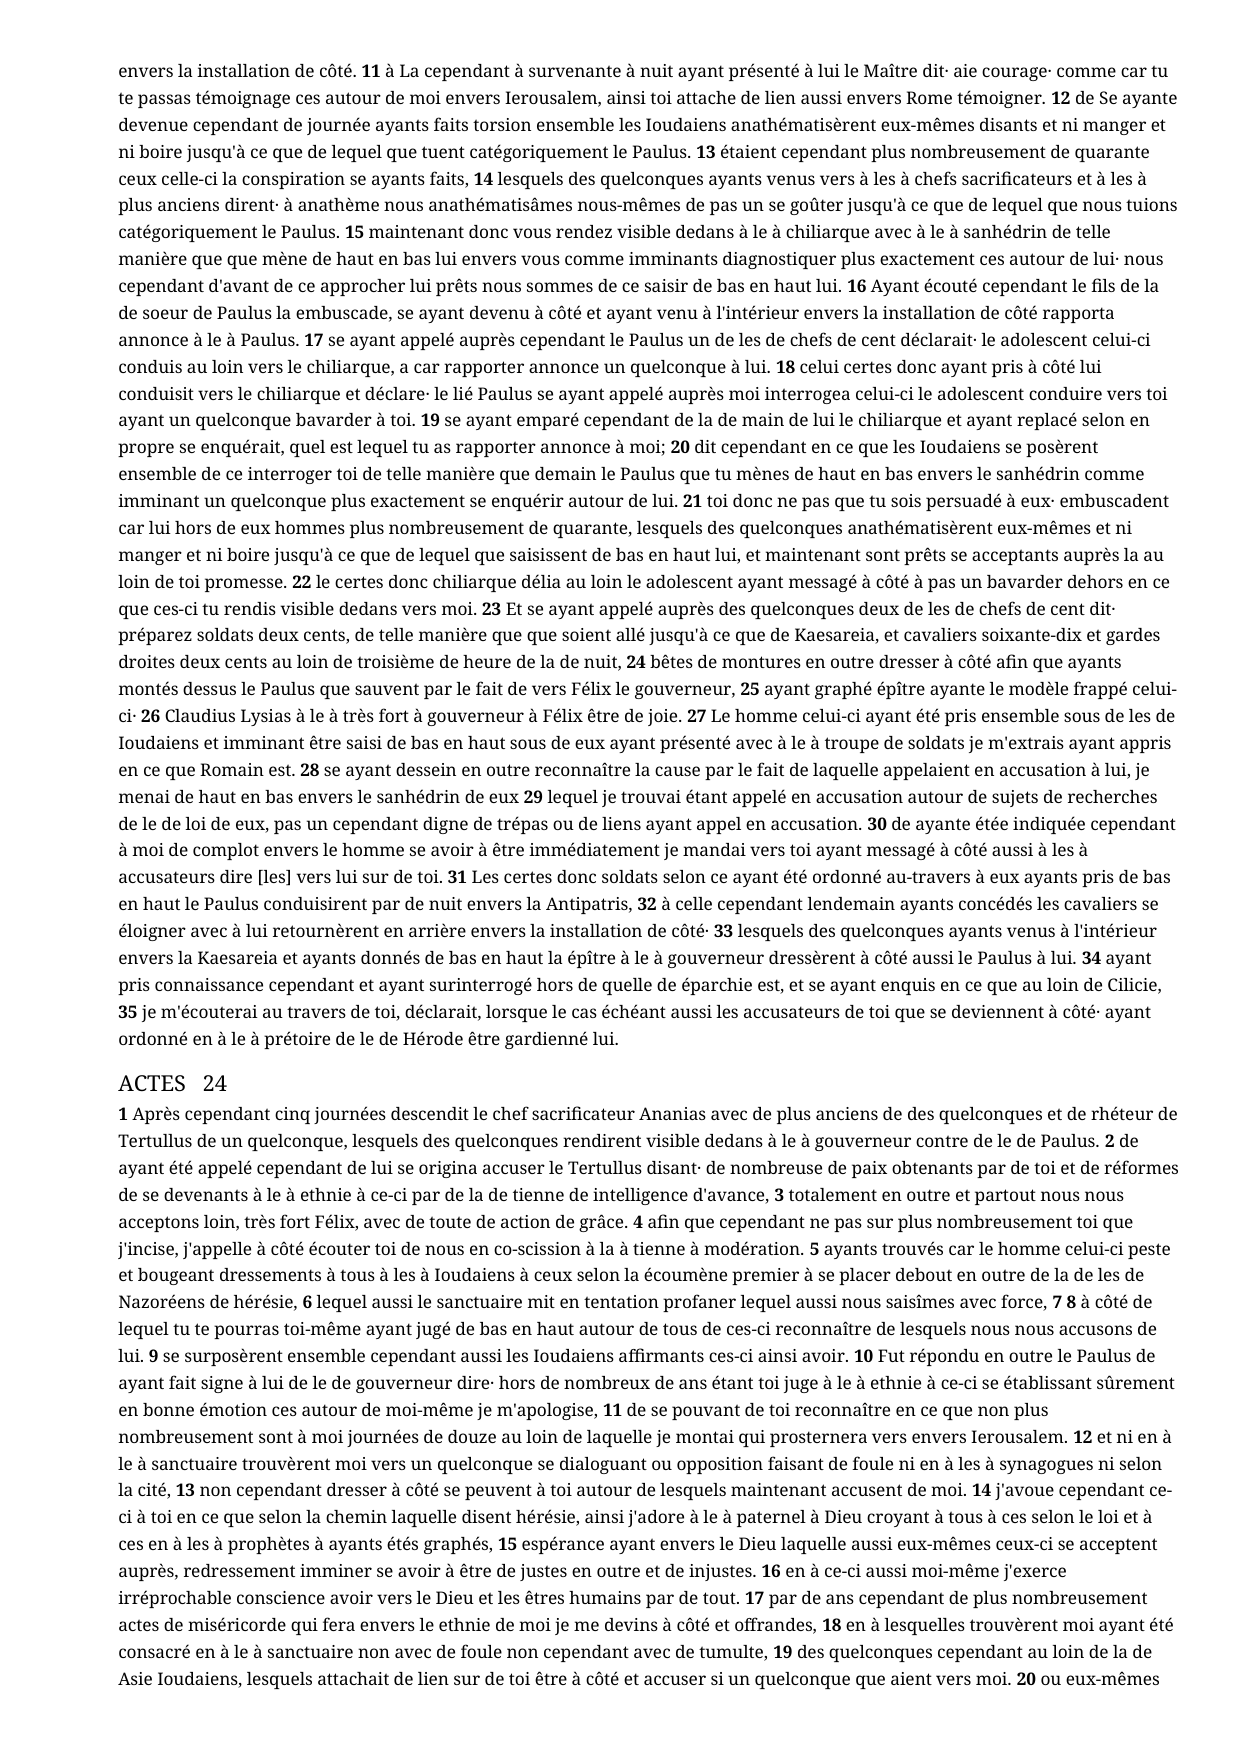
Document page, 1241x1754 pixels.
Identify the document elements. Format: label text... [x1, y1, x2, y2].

text 1 Après cependant cinq journées descendit le chef sacrificateur Ananias avec de plus anciens de des quelconques et de rhéteur de Tertullus de un quelconque, lesquels des quelconques rendirent visible dedans à le à gouverneur contre de le de Paulus. 2 de ayant été appelé cependant de lui se origina accuser le Tertullus disant· de nombreuse de paix obtenants par de toi et de réformes de se devenants à le à ethnie à ce-ci par de la de tienne de intelligence d'avance, 3 totalement en outre et partout nous nous acceptons loin, très fort Félix, avec de toute de action de grâce. 4 afin que cependant ne pas sur plus nombreusement toi que j'incise, j'appelle à côté écouter toi de nous en co-scission à la à tienne à modération. 5 ayants trouvés car le homme celui-ci peste et bougeant dressements à tous à les à Ioudaiens à ceux selon la écoumène premier à se placer debout en outre de la de les de Nazoréens de hérésie, 6 lequel aussi le sanctuaire mit en tentation profaner lequel aussi nous saisîmes avec force, 7 8 à côté de lequel tu te pourras toi-même ayant jugé de bas en haut autour de tous de ces-ci reconnaître de lesquels nous nous accusons de lui. 9 se surposèrent ensemble cependant aussi les Ioudaiens affirmants ces-ci ainsi avoir. 10 Fut répondu en outre le Paulus de ayant fait signe à lui de le de gouverneur dire· hors de nombreux de ans étant toi juge à le à ethnie à ce-ci se établissant sûrement en bonne émotion ces autour de moi-même je m'apologise, 11 de se pouvant de toi reconnaître en ce que non plus nombreusement sont à moi journées de douze au loin de laquelle je montai qui prosternera vers envers Ierousalem. 12 et ni en à le à sanctuaire trouvèrent moi vers un quelconque se dialoguant ou opposition faisant de foule ni en à les à synagogues ni selon la cité, 13 non cependant dresser à côté se peuvent à toi autour de lesquels maintenant accusent de moi. 14 j'avoue cependant ce-ci à toi en ce que selon la chemin laquelle disent hérésie, ainsi j'adore à le à paternel à Dieu croyant à tous à ces selon le loi et à ces en à les à prophètes à ayants étés graphés, 15 espérance ayant envers le Dieu laquelle aussi eux-mêmes ceux-ci se acceptent auprès, redressement imminer se avoir à être de justes en outre et de injustes. 16 en à ce-ci aussi moi-même j'exerce irréprochable conscience avoir vers le Dieu et les êtres humains par de tout. 17 par de ans cependant de plus nombreusement actes de miséricorde qui fera envers le ethnie de moi je me devins à côté et offrandes, 18 en à lesquelles trouvèrent moi ayant été consacré en à le à sanctuaire non avec de foule non cependant avec de tumulte, 19 des quelconques cependant au loin de la de Asie Ioudaiens, lesquels attachait de lien sur de toi être à côté et accuser si un quelconque que aient vers moi. 20 ou eux-mêmes [118, 1102, 1181, 1690]
text envers la installation de côté. 11 à La cependant à survenante à nuit ayant présenté à lui le Maître dit· aie courage· comme car tu te passas témoignage ces autour de moi envers Ierousalem, ainsi toi attache de lien aussi envers Rome témoigner. 12 de Se ayante devenue cependant de journée ayants faits torsion ensemble les Ioudaiens anathématisèrent eux-mêmes disants et ni manger et ni boire jusqu'à ce que de lequel que tuent catégoriquement le Paulus. 13 étaient cependant plus nombreusement de quarante ceux celle-ci la conspiration se ayants faits, 14 lesquels des quelconques ayants venus vers à les à chefs sacrificateurs et à les à plus anciens dirent· à anathème nous anathématisâmes nous-mêmes de pas un se goûter jusqu'à ce que de lequel que nous tuions catégoriquement le Paulus. 15 maintenant donc vous rendez visible dedans à le à chiliarque avec à le à sanhédrin de telle manière que que mène de haut en bas lui envers vous comme imminants diagnostiquer plus exactement ces autour de lui· nous cependant d'avant de ce approcher lui prêts nous sommes de ce saisir de bas en haut lui. 16 Ayant écouté cependant le fils de la de soeur de Paulus la embuscade, se ayant devenu à côté et ayant venu à l'intérieur envers la installation de côté rapporta annonce à le à Paulus. 17 se ayant appelé auprès cependant le Paulus un de les de chefs de cent déclarait· le adolescent celui-ci conduis au loin vers le chiliarque, a car rapporter annonce un quelconque à lui. 18 celui certes donc ayant pris à côté lui conduisit vers le chiliarque et déclare· le lié Paulus se ayant appelé auprès moi interrogea celui-ci le adolescent conduire vers toi ayant un quelconque bavarder à toi. 19 se ayant emparé cependant de la de main de lui le chiliarque et ayant replacé selon en propre se enquérait, quel est lequel tu as rapporter annonce à moi; 20 dit cependant en ce que les Ioudaiens se posèrent ensemble de ce interroger toi de telle manière que demain le Paulus que tu mènes de haut en bas envers le sanhédrin comme imminant un quelconque plus exactement se enquérir autour de lui. 21 toi donc ne pas que tu sois persuadé à eux· embuscadent car lui hors de eux hommes plus nombreusement de quarante, lesquels des quelconques anathématisèrent eux-mêmes et ni manger et ni boire jusqu'à ce que de lequel que saisissent de bas en haut lui, et maintenant sont prêts se acceptants auprès la au loin de toi promesse. 22 le certes donc chiliarque délia au loin le adolescent ayant messagé à côté à pas un bavarder dehors en ce que ces-ci tu rendis visible dedans vers moi. 23 Et se ayant appelé auprès des quelconques deux de les de chefs de cent dit· préparez soldats deux cents, de telle manière que que soient allé jusqu'à ce que de Kaesareia, et cavaliers soixante-dix et gardes droites deux cents au loin de troisième de heure de la de nuit, 24 bêtes de montures en outre dresser à côté afin que ayants montés dessus le Paulus que sauvent par le fait de vers Félix le gouverneur, 25 ayant graphé épître ayante le modèle frappé celui-ci· 26 Claudius Lysias à le à très fort à gouverneur à Félix être de joie. 27 Le homme celui-ci ayant été pris ensemble sous de les de Ioudaiens et imminant être saisi de bas en haut sous de eux ayant présenté avec à le à troupe de soldats je m'extrais ayant appris en ce que Romain est. 28 se ayant dessein en outre reconnaître la cause par le fait de laquelle appelaient en accusation à lui, je menai de haut en bas envers le sanhédrin de eux 29 lequel je trouvai étant appelé en accusation autour de sujets de recherches de le de loi de eux, pas un cependant digne de trépas ou de liens ayant appel en accusation. 30 de ayante étée indiquée cependant à moi de complot envers le homme se avoir à être immédiatement je mandai vers toi ayant messagé à côté aussi à les à accusateurs dire [les] vers lui sur de toi. 31 Les certes donc soldats selon ce ayant été ordonné au-travers à eux ayants pris de bas en haut le Paulus conduisirent par de nuit envers la Antipatris, 32 à celle cependant lendemain ayants concédés les cavaliers se éloigner avec à lui retournèrent en arrière envers la installation de côté· 33 lesquels des quelconques ayants venus à l'intérieur envers la Kaesareia et ayants donnés de bas en haut la épître à le à gouverneur dressèrent à côté aussi le Paulus à lui. 34 ayant pris connaissance cependant et ayant surinterrogé hors de quelle de éparchie est, et se ayant enquis en ce que au loin de Cilicie, 35 je m'écouterai au travers de toi, déclarait, lorsque le cas échéant aussi les accusateurs de toi que se deviennent à côté· ayant ordonné en à le à prétoire de le de Hérode être gardienné lui. [118, 59, 1181, 1050]
text ACTES 24 [118, 1068, 1181, 1098]
